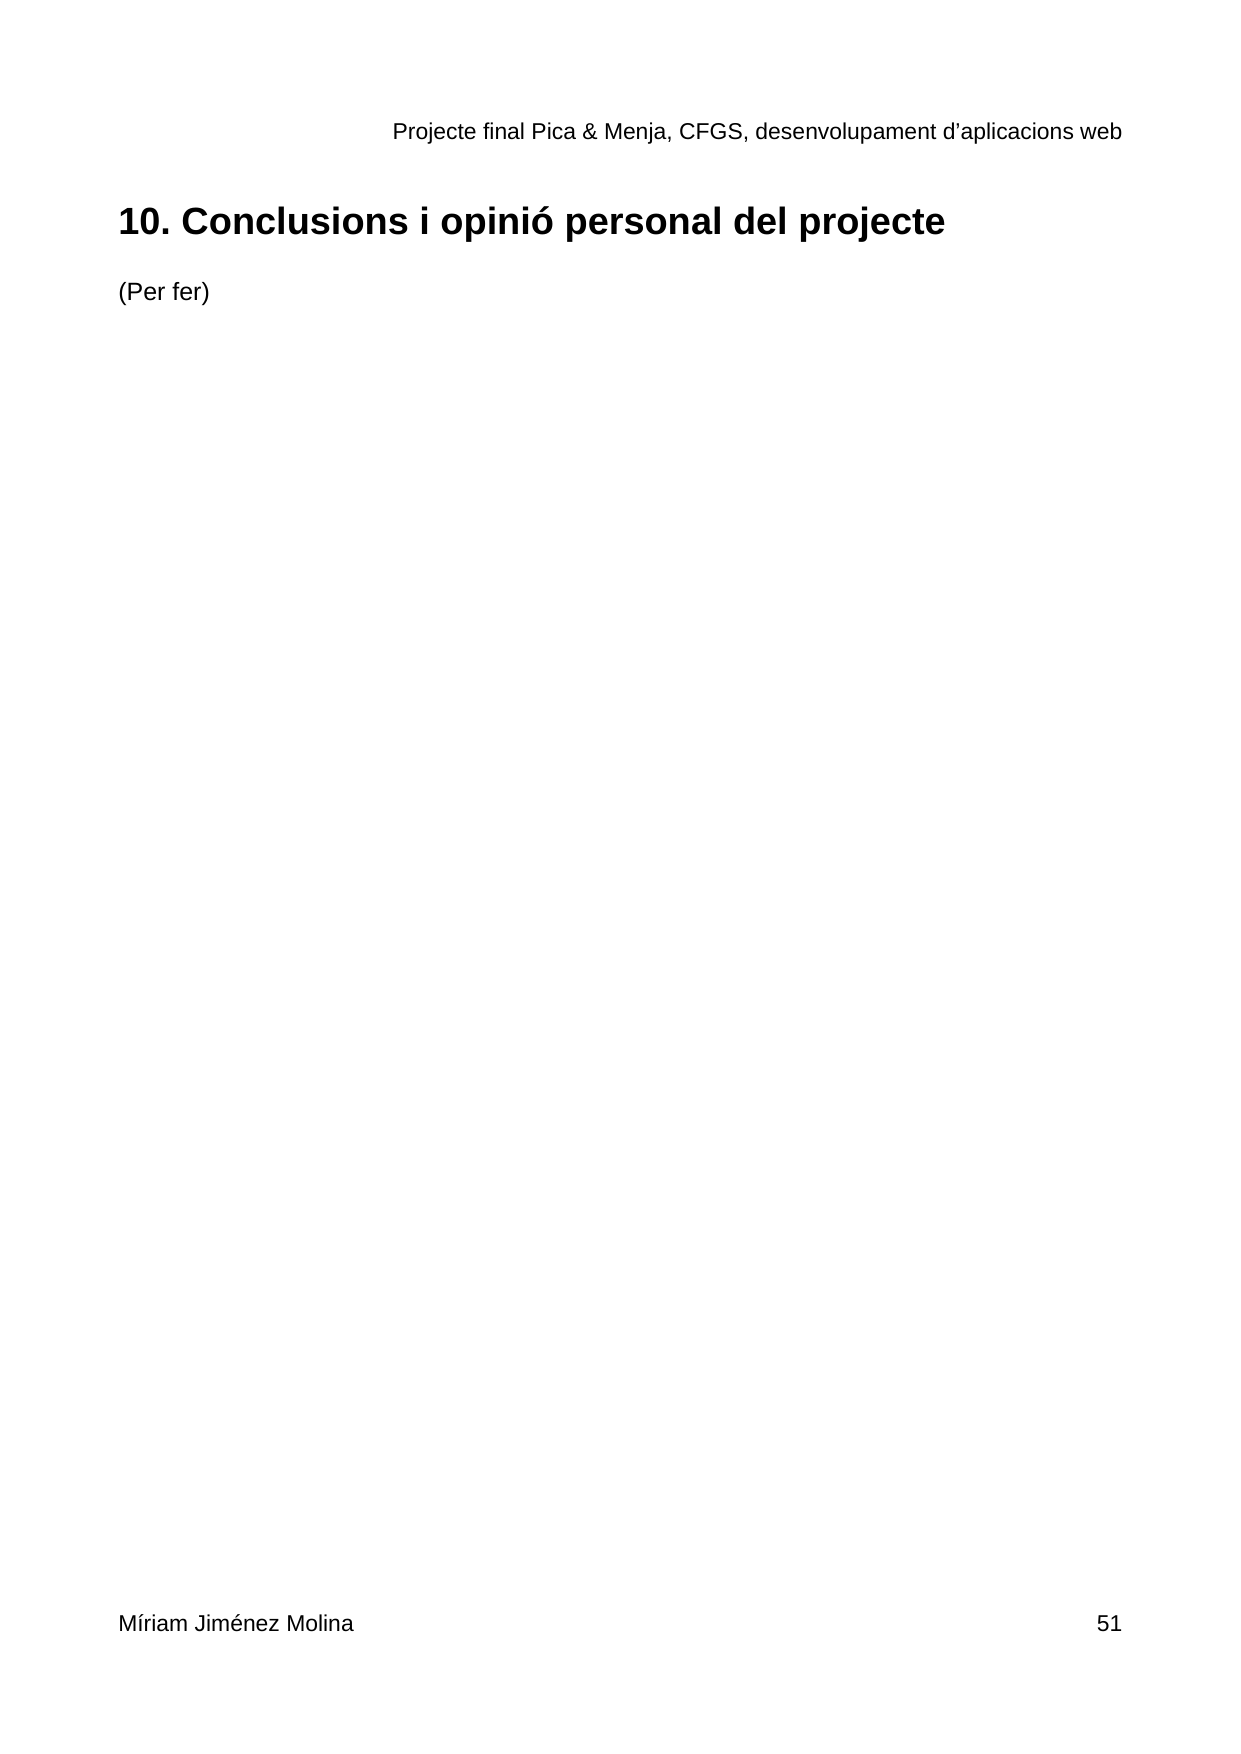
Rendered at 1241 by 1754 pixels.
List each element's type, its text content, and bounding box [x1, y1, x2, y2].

text (Per fer) [118, 277, 1122, 306]
subtitle 10. Conclusions i opinió personal del projecte [118, 199, 1122, 243]
